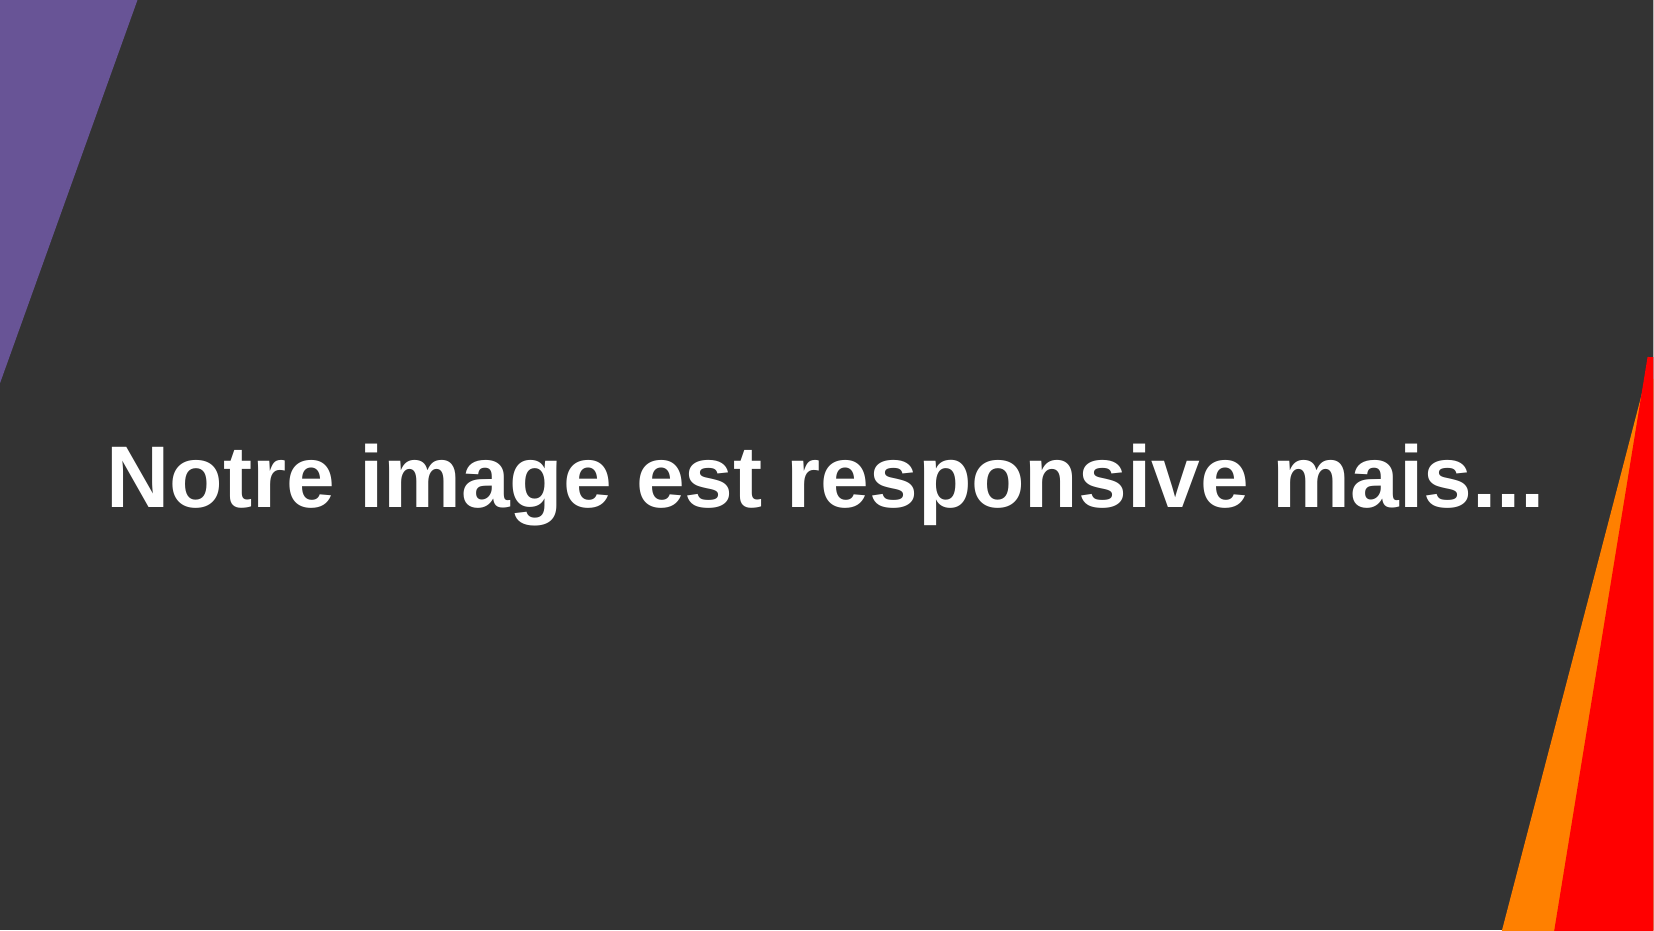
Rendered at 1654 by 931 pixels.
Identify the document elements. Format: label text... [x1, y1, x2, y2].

text_box [0, 0, 138, 384]
title Notre image est responsive mais... [31, 428, 1622, 527]
text_box [1501, 356, 1654, 931]
